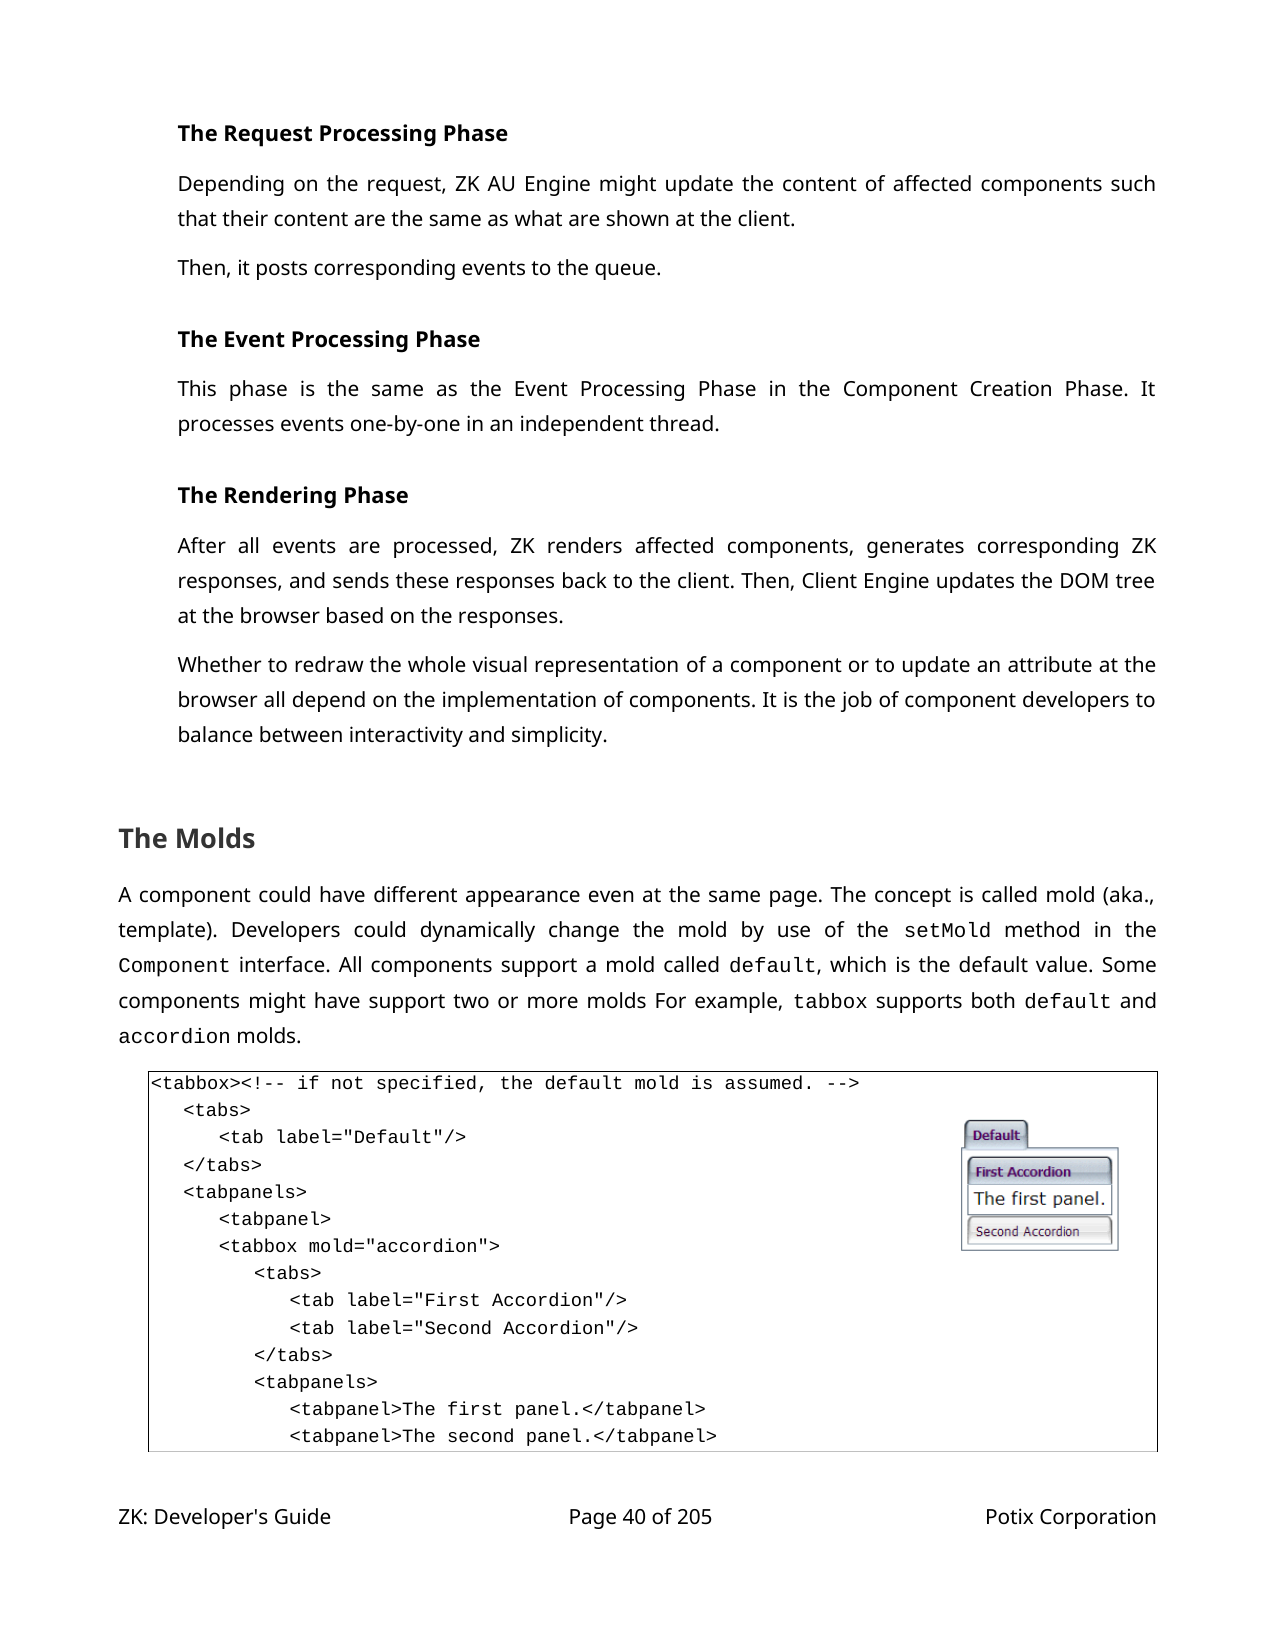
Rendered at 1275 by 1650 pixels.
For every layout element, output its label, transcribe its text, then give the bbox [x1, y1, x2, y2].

picture [958, 1116, 1127, 1255]
text [1127, 1207, 1157, 1231]
text <tabpanel>The first panel.</tabpanel> [149, 1397, 1157, 1421]
text Then, it posts corresponding events to the queue. [177, 253, 1157, 281]
text [1127, 1152, 1157, 1177]
text After all events are processed, ZK renders affected components, generates corresponding ZK responses, and sends these responses back to the client. Then, Client Engine updates the DOM tree at the browser based on the responses. [177, 531, 1157, 629]
subtitle The Request Processing Phase [177, 118, 1157, 148]
subtitle The Molds [118, 819, 1157, 856]
text [1127, 1179, 1157, 1204]
text <tabpanel>The second panel.</tabpanel> [149, 1424, 1157, 1451]
text <tabbox mold="accordion"> [149, 1234, 1157, 1258]
subtitle The Rendering Phase [177, 480, 1157, 510]
text Depending on the request, ZK AU Engine might update the content of affected components such that their content are the same as what are shown at the client. [177, 169, 1157, 232]
text <tabpanel> [149, 1207, 958, 1231]
text Whether to redraw the whole visual representation of a component or to update an attribute at the browser all depend on the implementation of components. It is the job of component developers to balance between interactivity and simplicity. [177, 650, 1157, 749]
text <tab label="First Accordion"/> [149, 1288, 1157, 1313]
text <tab label="Second Accordion"/> [149, 1316, 1157, 1340]
text </tabs> [149, 1152, 958, 1177]
subtitle The Event Processing Phase [177, 323, 1157, 353]
text <tabpanels> [149, 1179, 958, 1204]
text [1127, 1125, 1157, 1149]
text <tabs> [149, 1098, 1157, 1122]
text <tabs> [149, 1261, 1157, 1285]
text </tabs> [149, 1343, 1157, 1367]
text <tab label="Default"/> [149, 1125, 958, 1149]
text This phase is the same as the Event Processing Phase in the Component Creation Phase. It processes events one-by-one in an independent thread. [177, 374, 1157, 438]
text <tabbox><!-- if not specified, the default mold is assumed. --> [149, 1072, 1157, 1095]
text <tabpanels> [149, 1370, 1157, 1394]
text A component could have different appearance even at the same page. The concept is called mold (aka., template). Developers could dynamically change the mold by use of the setMold method in the Component interface. All components support a mold called default, which is the default value. Some components might have support two or more molds For example, tabbox supports both default and accordion molds. [118, 880, 1157, 1050]
